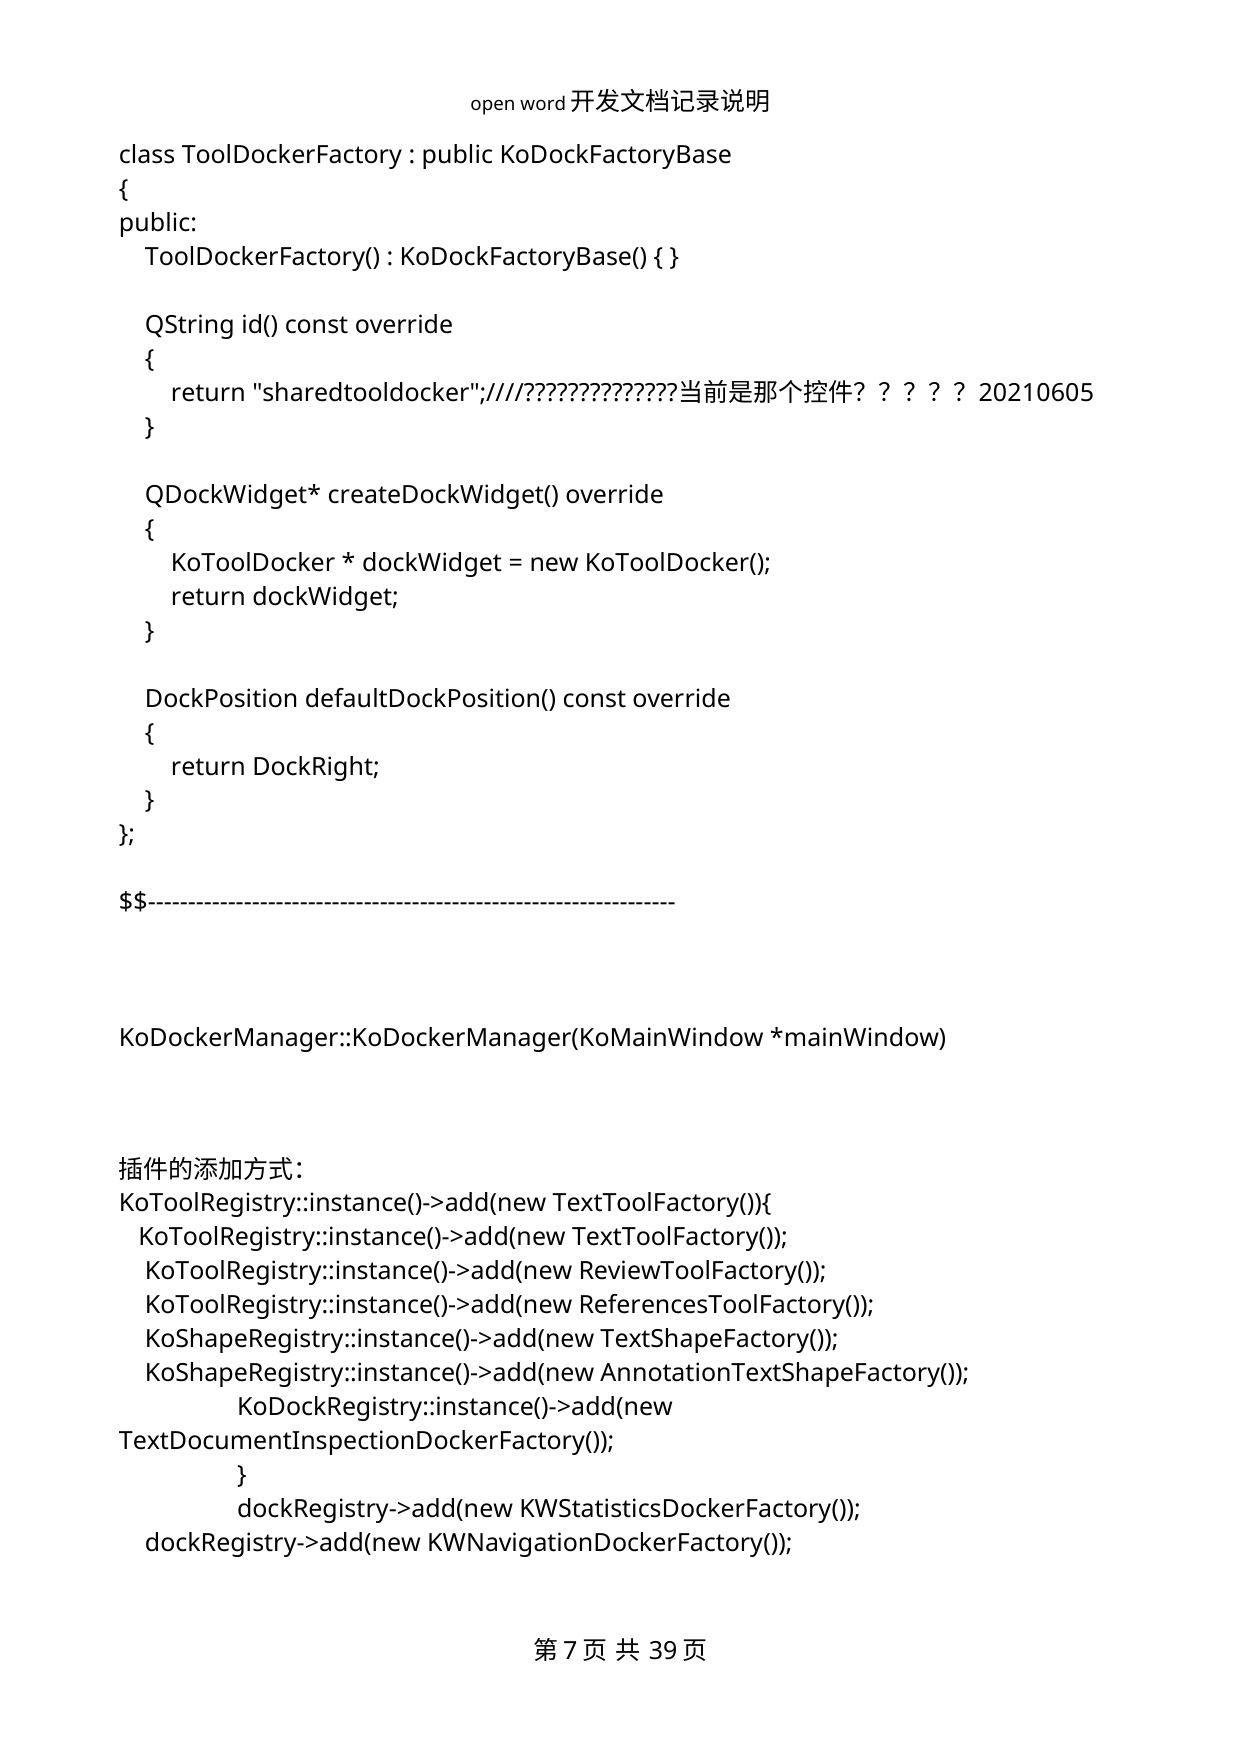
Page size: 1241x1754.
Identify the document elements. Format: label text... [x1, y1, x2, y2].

text KoShapeRegistry::instance()->add(new TextShapeFactory()); [119, 1321, 1121, 1355]
text KoShapeRegistry::instance()->add(new AnnotationTextShapeFactory()); [119, 1355, 1121, 1389]
text } [119, 1457, 1121, 1491]
text KoToolRegistry::instance()->add(new TextToolFactory()){ [119, 1185, 1121, 1219]
text KoDockRegistry::instance()->add(new TextDocumentInspectionDockerFactory()); [119, 1389, 1121, 1457]
text KoDockerManager::KoDockerManager(KoMainWindow *mainWindow) [119, 1020, 1121, 1054]
text dockRegistry->add(new KWNavigationDockerFactory()); [119, 1524, 1121, 1558]
text public: [119, 205, 1121, 239]
text }; [119, 816, 1121, 850]
text QString id() const override [119, 307, 1121, 341]
text } [119, 613, 1121, 647]
text { [119, 511, 1121, 545]
text { [119, 341, 1121, 375]
text KoToolDocker * dockWidget = new KoToolDocker(); [119, 545, 1121, 579]
text ToolDockerFactory() : KoDockFactoryBase() { } [119, 239, 1121, 273]
text } [119, 409, 1121, 443]
text KoToolRegistry::instance()->add(new ReviewToolFactory()); [119, 1253, 1121, 1287]
text QDockWidget* createDockWidget() override [119, 477, 1121, 511]
text return DockRight; [119, 748, 1121, 782]
text { [119, 171, 1121, 205]
text { [119, 714, 1121, 748]
text DockPosition defaultDockPosition() const override [119, 681, 1121, 714]
text $$------------------------------------------------------------------ [119, 884, 1121, 918]
text KoToolRegistry::instance()->add(new ReferencesToolFactory()); [119, 1287, 1121, 1321]
text } [119, 782, 1121, 816]
text 插件的添加方式： [119, 1156, 1121, 1185]
text return dockWidget; [119, 579, 1121, 613]
text KoToolRegistry::instance()->add(new TextToolFactory()); [119, 1219, 1121, 1253]
text return "sharedtooldocker";////??????????????当前是那个控件？？？？？20210605 [119, 375, 1121, 409]
text class ToolDockerFactory : public KoDockFactoryBase [119, 137, 1121, 171]
text dockRegistry->add(new KWStatisticsDockerFactory()); [119, 1491, 1121, 1524]
